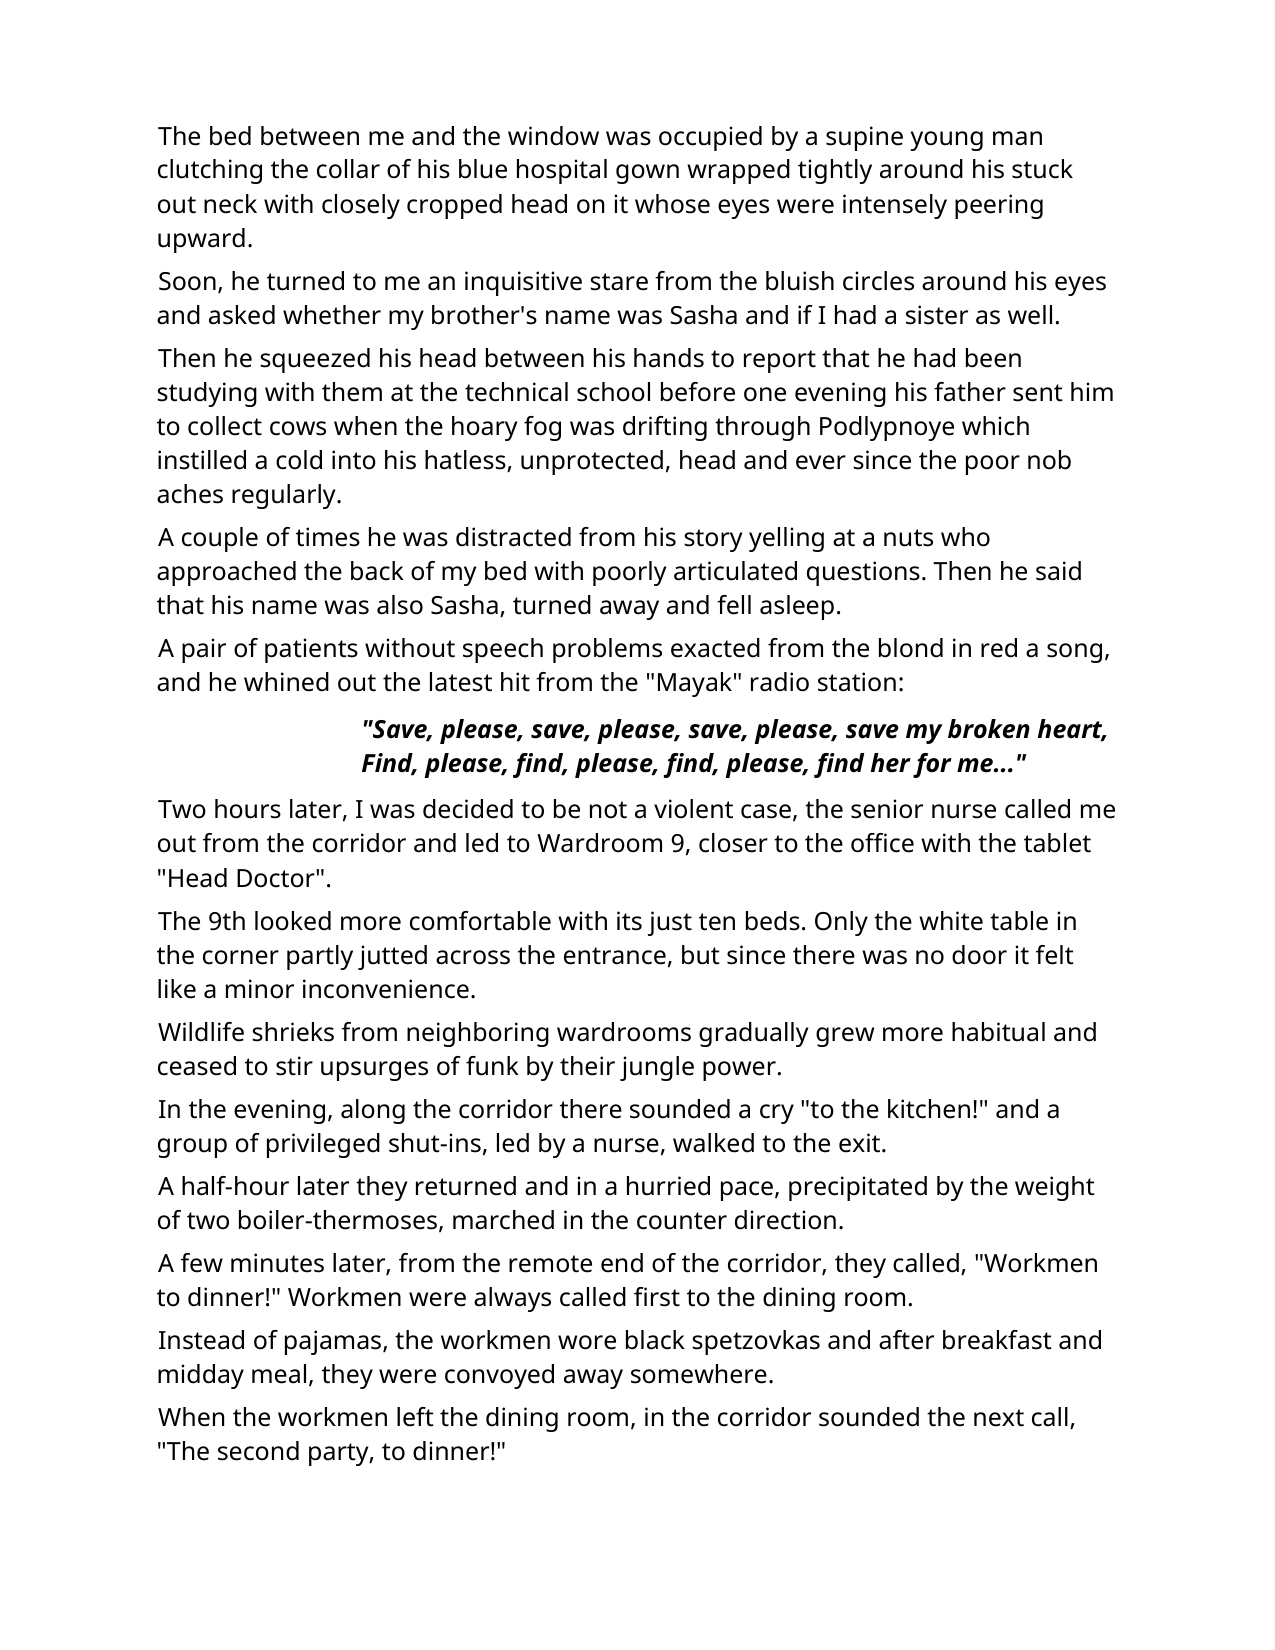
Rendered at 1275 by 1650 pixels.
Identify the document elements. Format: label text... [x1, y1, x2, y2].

text The bed between me and the window was occupied by a supine young man clutching the collar of his blue hospital gown wrapped tightly around his stuck out neck with closely cropped head on it whose eyes were intensely peering upward. [156, 118, 1118, 254]
text Wildlife shrieks from neighboring wardrooms gradually grew more habitual and ceased to stir upsurges of funk by their jungle power. [156, 1014, 1118, 1082]
text When the workmen left the dining room, in the corridor sounded the next call, "The second party, to dinner!" [156, 1400, 1118, 1468]
text Then he squeezed his head between his hands to report that he had been studying with them at the technical school before one evening his father sent him to collect cows when the hoary fog was drifting through Podlypnoye which instilled a cold into his hatless, unprotected, head and ever since the poor nob aches regularly. [156, 340, 1118, 511]
text A pair of patients without speech problems exacted from the blond in red a song, and he whined out the latest hit from the "Mayak" radio station: [156, 631, 1118, 699]
text A couple of times he was distracted from his story yelling at a nuts who approached the back of my bed with poorly articulated questions. Then he said that his name was also Sasha, turned away and fell asleep. [156, 520, 1118, 622]
text The 9th looked more comfortable with its just ten beds. Only the white table in the corner partly jutted across the entrance, but since there was no door it felt like a minor inconvenience. [156, 903, 1118, 1005]
text Find, please, find, please, find, please, find her for me..." [286, 746, 1118, 779]
text A half-hour later they returned and in a hurried pace, precipitated by the weight of two boiler-thermoses, marched in the counter direction. [156, 1168, 1118, 1237]
text A few minutes later, from the remote end of the corridor, they called, "Workmen to dinner!" Workmen were always called first to the dining room. [156, 1246, 1118, 1314]
text "Save, please, save, please, save, please, save my broken heart, [286, 711, 1118, 746]
text In the evening, along the corridor there sounded a cry "to the kitchen!" and a group of privileged shut-ins, led by a nurse, walked to the exit. [156, 1091, 1118, 1159]
text Two hours later, I was decided to be not a violent case, the senior nurse called me out from the corridor and led to Wardroom 9, closer to the office with the tablet "Head Doctor". [156, 792, 1118, 894]
text Soon, he turned to me an inquisitive stare from the bluish circles around his eyes and asked whether my brother's name was Sasha and if I had a sister as well. [156, 263, 1118, 331]
text Instead of pajamas, the workmen wore black spetzovkas and after breakfast and midday meal, they were convoyed away somewhere. [156, 1323, 1118, 1391]
